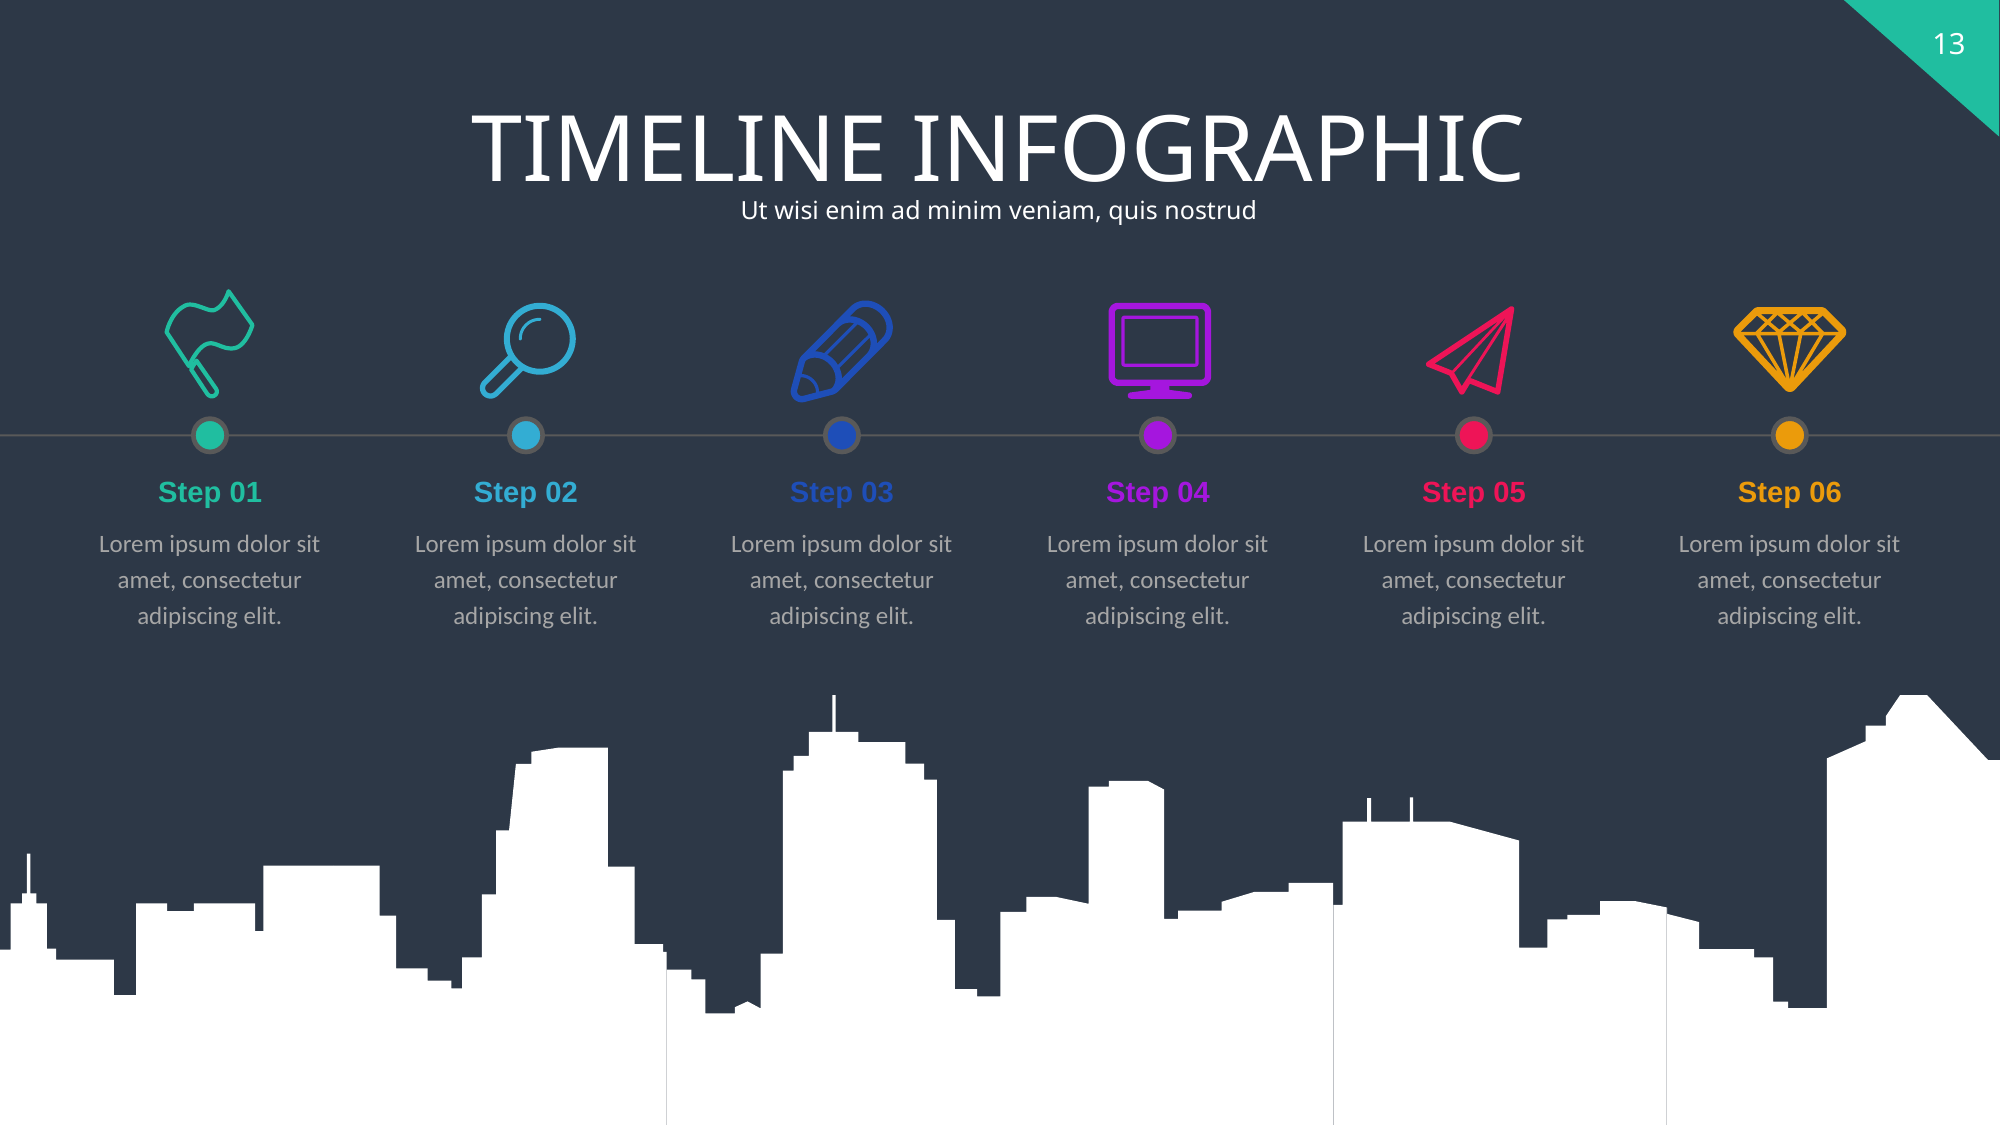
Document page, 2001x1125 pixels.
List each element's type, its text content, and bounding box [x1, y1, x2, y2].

text_box Lorem ipsum dolor sit amet, consectetur adipiscing elit. [1335, 514, 1612, 637]
text_box [193, 418, 227, 452]
text_box Step 04 [1091, 466, 1225, 514]
text_box [1773, 418, 1807, 452]
text_box Lorem ipsum dolor sit amet, consectetur adipiscing elit. [1019, 514, 1296, 637]
text_box Lorem ipsum dolor sit amet, consectetur adipiscing elit. [703, 514, 980, 637]
text_box Step 01 [143, 466, 277, 514]
text_box Lorem ipsum dolor sit amet, consectetur adipiscing elit. [72, 514, 348, 637]
text_box Step 06 [1723, 466, 1857, 514]
text_box [0, 695, 2000, 1125]
text_box [1108, 302, 1212, 399]
text_box [479, 302, 576, 399]
text_box Step 02 [459, 466, 593, 514]
text_box Lorem ipsum dolor sit amet, consectetur adipiscing elit. [1651, 514, 1928, 637]
text_box [825, 418, 859, 452]
text_box Lorem ipsum dolor sit amet, consectetur adipiscing elit. [388, 514, 664, 637]
text_box [1426, 306, 1515, 395]
text_box [1457, 418, 1491, 452]
text_box [790, 300, 893, 403]
text_box Step 03 [775, 466, 909, 514]
title TIMELINE INFOGRAPHIC [113, 95, 1886, 205]
text_box [1733, 307, 1847, 392]
list Ut wisi enim ad minim veniam, quis nostrud [278, 191, 1720, 232]
text_box [509, 418, 543, 452]
text_box Step 05 [1407, 466, 1541, 514]
text_box [1141, 418, 1175, 452]
